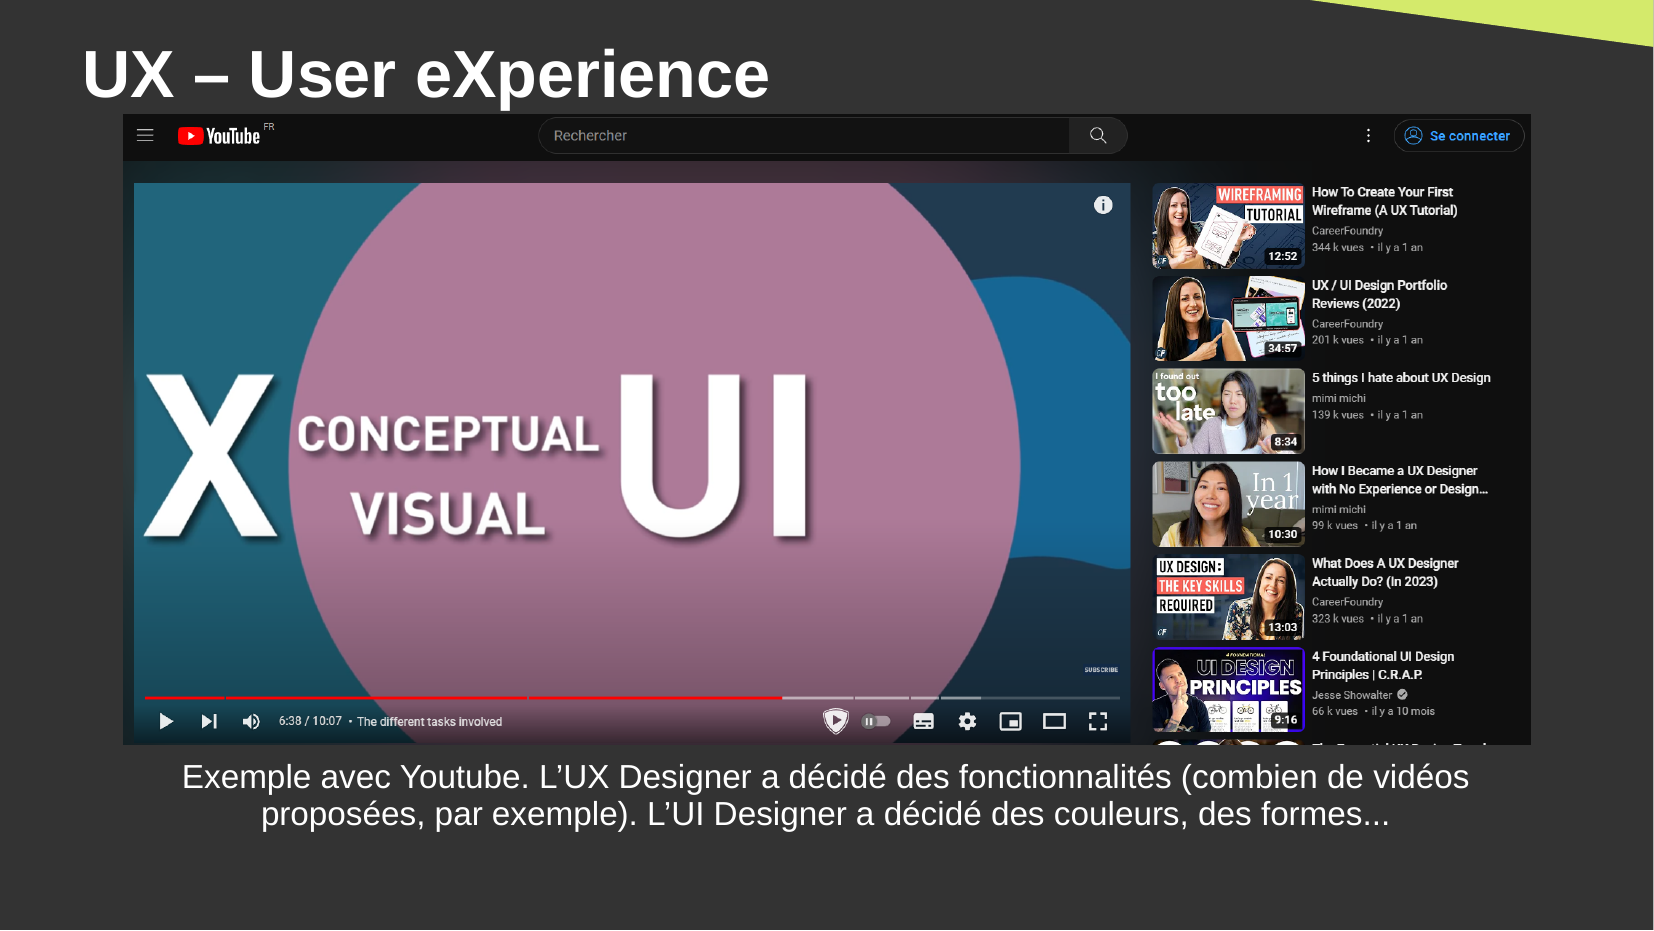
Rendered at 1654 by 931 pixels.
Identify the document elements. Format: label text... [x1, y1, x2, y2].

picture [123, 114, 1531, 745]
title UX – User eXperience [82, 37, 1571, 114]
text_box [1310, 0, 1654, 47]
text_box Exemple avec Youtube. L’UX Designer a décidé des fonctionnalités (combien de vidéos proposées, par exemple). L’UI Designer a décidé des couleurs, des formes... [165, 751, 1489, 841]
